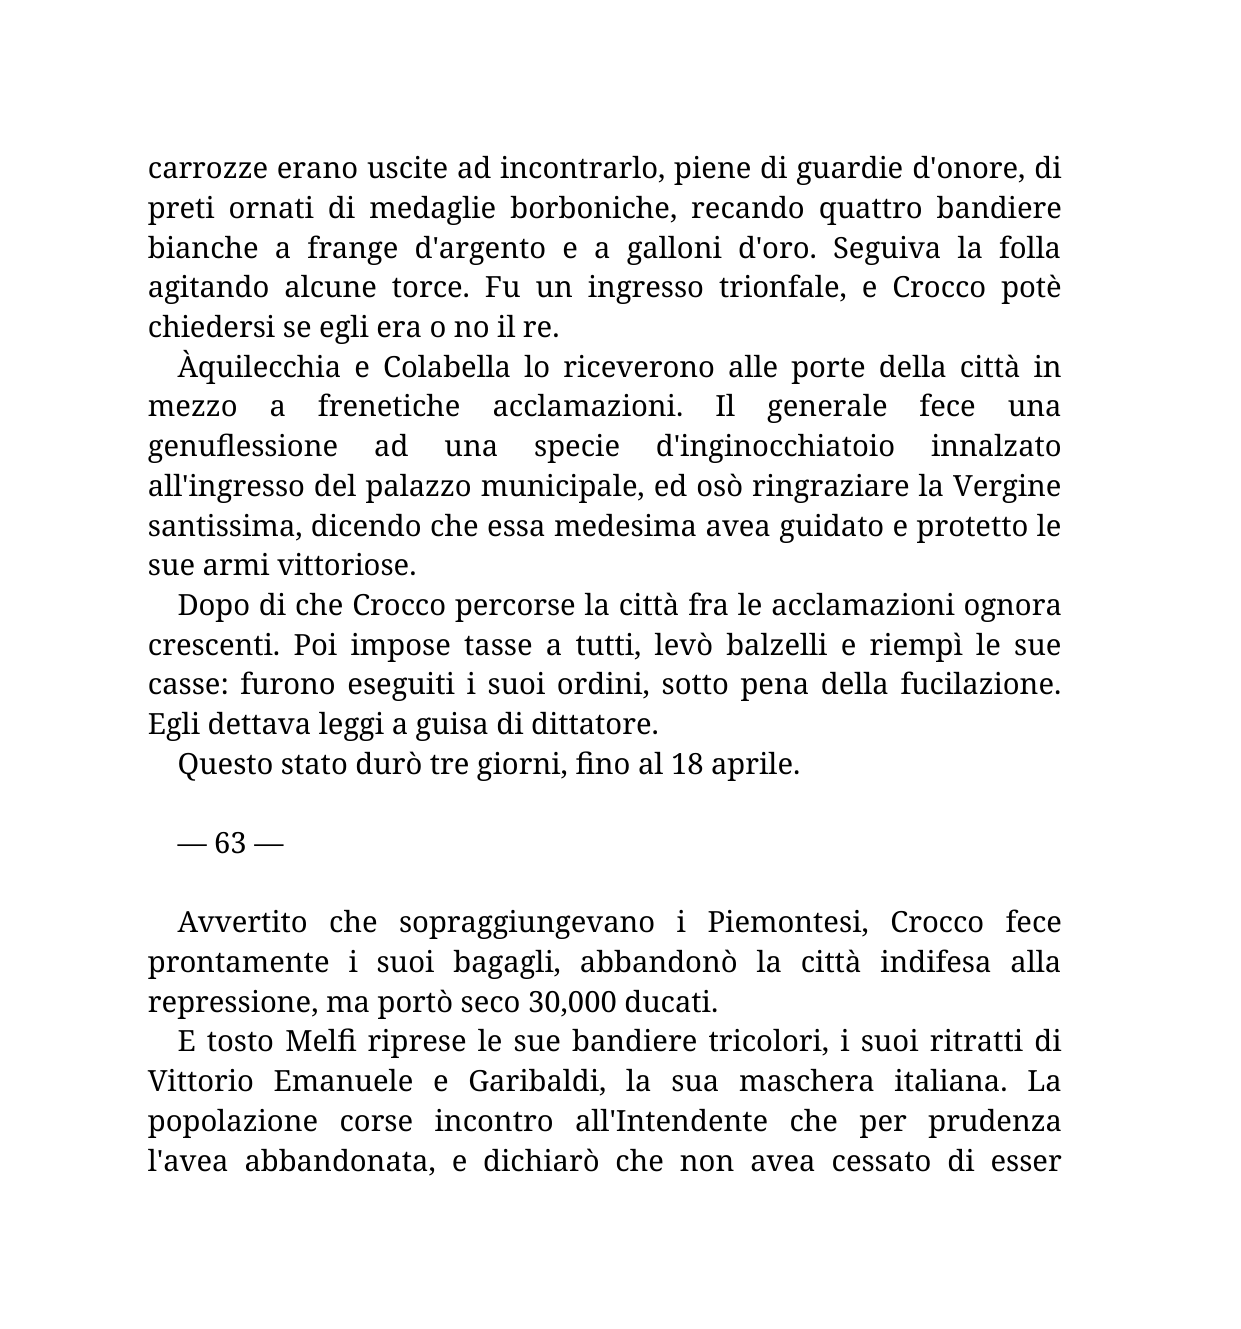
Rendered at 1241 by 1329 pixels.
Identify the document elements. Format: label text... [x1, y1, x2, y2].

text carrozze erano uscite ad incontrarlo, piene di guardie d'onore, di preti ornati di medaglie borboniche, recando quattro bandiere bianche a frange d'argento e a galloni d'oro. Seguiva la folla agitando alcune torce. Fu un ingresso trionfale, e Crocco potè chiedersi se egli era o no il re. [148, 148, 1063, 346]
text Àquilecchia e Colabella lo riceverono alle porte della città in mezzo a frenetiche acclamazioni. Il generale fece una genuflessione ad una specie d'inginocchiatoio innalzato all'ingresso del palazzo municipale, ed osò ringraziare la Vergine santissima, dicendo che essa medesima avea guidato e protetto le sue armi vittoriose. [148, 346, 1063, 584]
text Avvertito che sopraggiungevano i Piemontesi, Crocco fece prontamente i suoi bagagli, abbandonò la città indifesa alla repressione, ma portò seco 30,000 ducati. [148, 902, 1063, 1021]
text Dopo di che Crocco percorse la città fra le acclamazioni ognora crescenti. Poi impose tasse a tutti, levò balzelli e riempì le sue casse: furono eseguiti i suoi ordini, sotto pena della fucilazione. Egli dettava leggi a guisa di dittatore. [148, 584, 1063, 743]
text Questo stato durò tre giorni, fino al 18 aprile. [148, 743, 1063, 783]
text E tosto Melfi riprese le sue bandiere tricolori, i suoi ritratti di Vittorio Emanuele e Garibaldi, la sua maschera italiana. La popolazione corse incontro all'Intendente che per prudenza l'avea abbandonata, e dichiarò che non avea cessato di esser [148, 1021, 1063, 1179]
text — 63 — [148, 822, 1063, 862]
